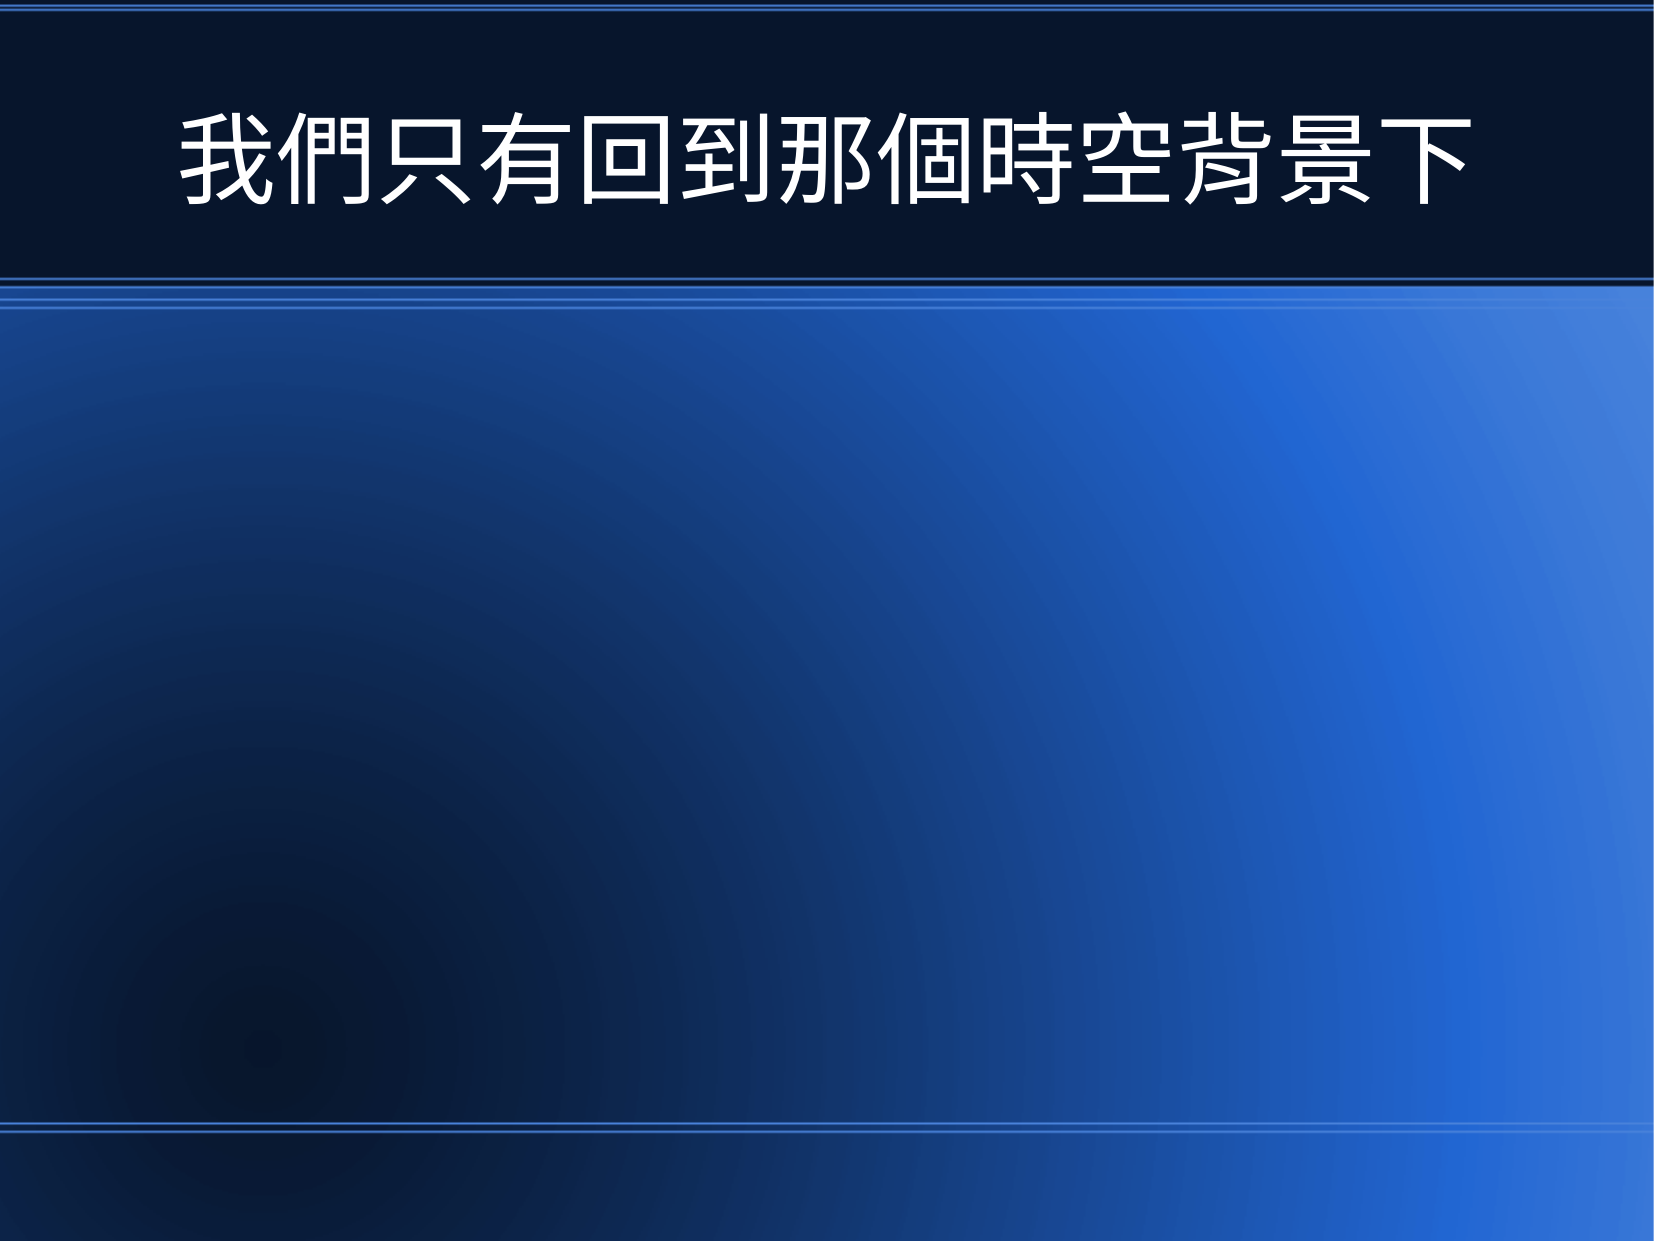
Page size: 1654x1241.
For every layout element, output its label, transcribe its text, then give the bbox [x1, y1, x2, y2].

picture [0, 0, 1654, 1241]
title 我們只有回到那個時空背景下 [82, 49, 1571, 257]
